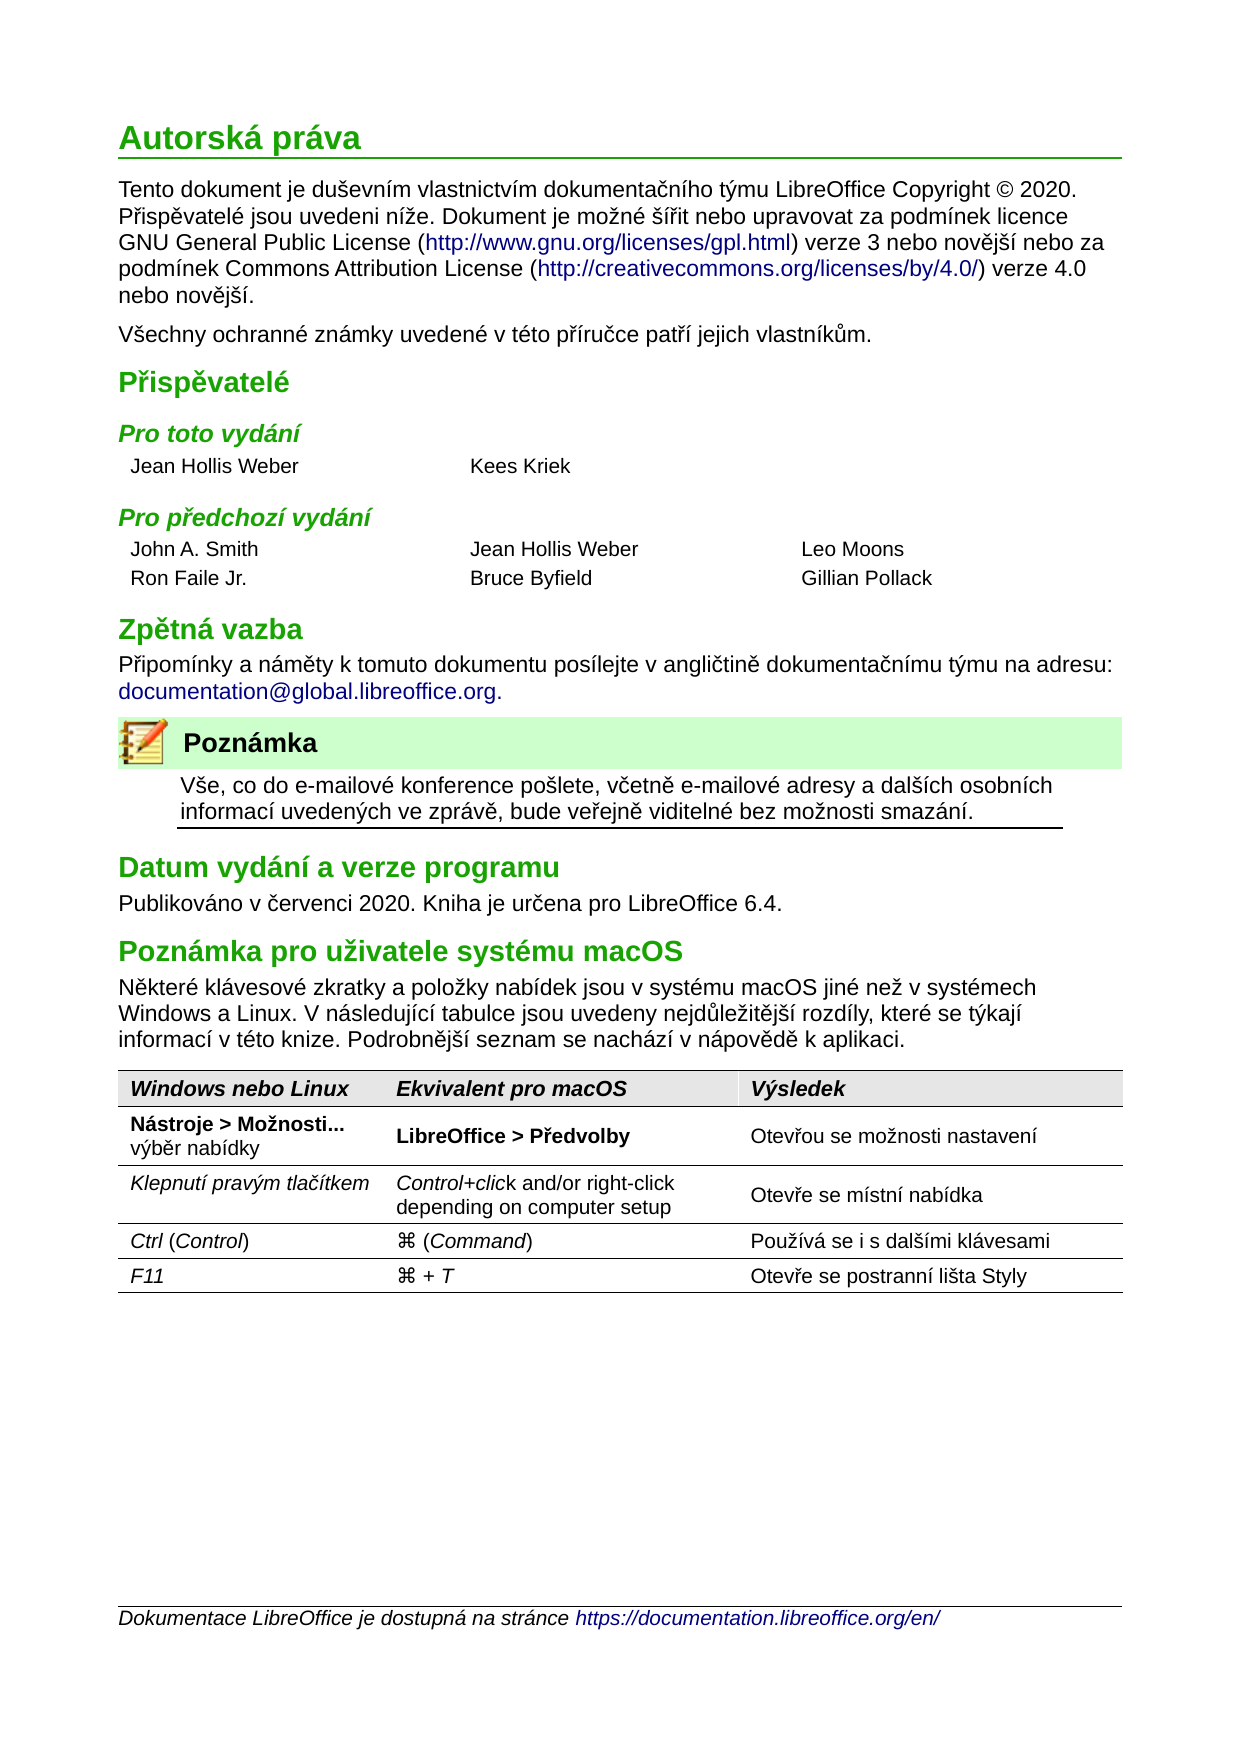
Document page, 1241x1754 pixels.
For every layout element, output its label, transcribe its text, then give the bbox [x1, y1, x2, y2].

table_header John A. Smith [118, 537, 458, 566]
table_header Výsledek [739, 1071, 1123, 1106]
text Připomínky a náměty k tomuto dokumentu posílejte v angličtině dokumentačnímu týmu na adresu: documentation@global.libreoffice.org. [118, 651, 1122, 704]
text Všechny ochranné známky uvedené v této příručce patří jejich vlastníkům. [118, 321, 1122, 347]
subtitle Přispěvatelé [118, 365, 1122, 398]
table_cell Otevře se postranní lišta Styly [739, 1259, 1123, 1292]
subtitle Datum vydání a verze programu [118, 851, 1122, 884]
table_cell Ctrl (Control) [118, 1224, 384, 1257]
table_cell Bruce Byfield [458, 566, 789, 594]
table_header Kees Kriek [458, 454, 789, 482]
text Některé klávesové zkratky a položky nabídek jsou v systému macOS jiné než v systémech Windows a Linux. V následující tabulce jsou uvedeny nejdůležitější rozdíly, které se týkají informací v této knize. Podrobnější seznam se nachází v nápovědě k aplikaci. [118, 973, 1122, 1053]
subtitle Poznámka pro uživatele systému macOS [118, 934, 1122, 968]
table_header [789, 454, 1122, 482]
picture [119, 717, 170, 768]
table_header Jean Hollis Weber [118, 454, 458, 482]
table_header Windows nebo Linux [118, 1071, 384, 1106]
table_cell LibreOffice > Předvolby [384, 1107, 738, 1164]
table_cell Nástroje > Možnosti... výběr nabídky [118, 1107, 384, 1164]
text Tento dokument je duševním vlastnictvím dokumentačního týmu LibreOffice Copyright © 2020. Přispěvatelé jsou uvedeni níže. Dokument je možné šířit nebo upravovat za podmínek licence GNU General Public License (http://www.gnu.org/licenses/gpl.html) verze 3 nebo novější nebo za podmínek Commons Attribution License (http://creativecommons.org/licenses/by/4.0/) verze 4.0 nebo novější. [118, 176, 1122, 308]
table_cell ⌘ + T [384, 1259, 738, 1292]
text Publikováno v červenci 2020. Kniha je určena pro LibreOffice 6.4. [118, 890, 1122, 916]
table_cell Klepnutí pravým tlačítkem [118, 1166, 384, 1223]
table_cell Ron Faile Jr. [118, 566, 458, 594]
table_cell Používá se i s dalšími klávesami [739, 1224, 1123, 1257]
text Vše, co do e-mailové konference pošlete, včetně e-mailové adresy a dalších osobních informací uvedených ve zprávě, bude veřejně viditelné bez možnosti smazání. [177, 769, 1063, 827]
table_header Jean Hollis Weber [458, 537, 789, 566]
table_cell Control+click and/or right-click depending on computer setup [384, 1166, 738, 1223]
subtitle Pro předchozí vydání [118, 503, 1122, 531]
table_header Leo Moons [789, 537, 1122, 566]
table_cell ⌘ (Command) [384, 1224, 738, 1257]
table_cell Otevřou se možnosti nastavení [739, 1107, 1123, 1164]
table_cell F11 [118, 1259, 384, 1292]
subtitle Zpětná vazba [118, 612, 1122, 645]
subtitle Poznámka [118, 717, 1122, 769]
table_cell Otevře se místní nabídka [739, 1166, 1123, 1223]
subtitle Autorská práva [118, 118, 1122, 157]
table_header Ekvivalent pro macOS [384, 1071, 738, 1106]
subtitle Pro toto vydání [118, 419, 1122, 448]
table_cell Gillian Pollack [789, 566, 1122, 594]
